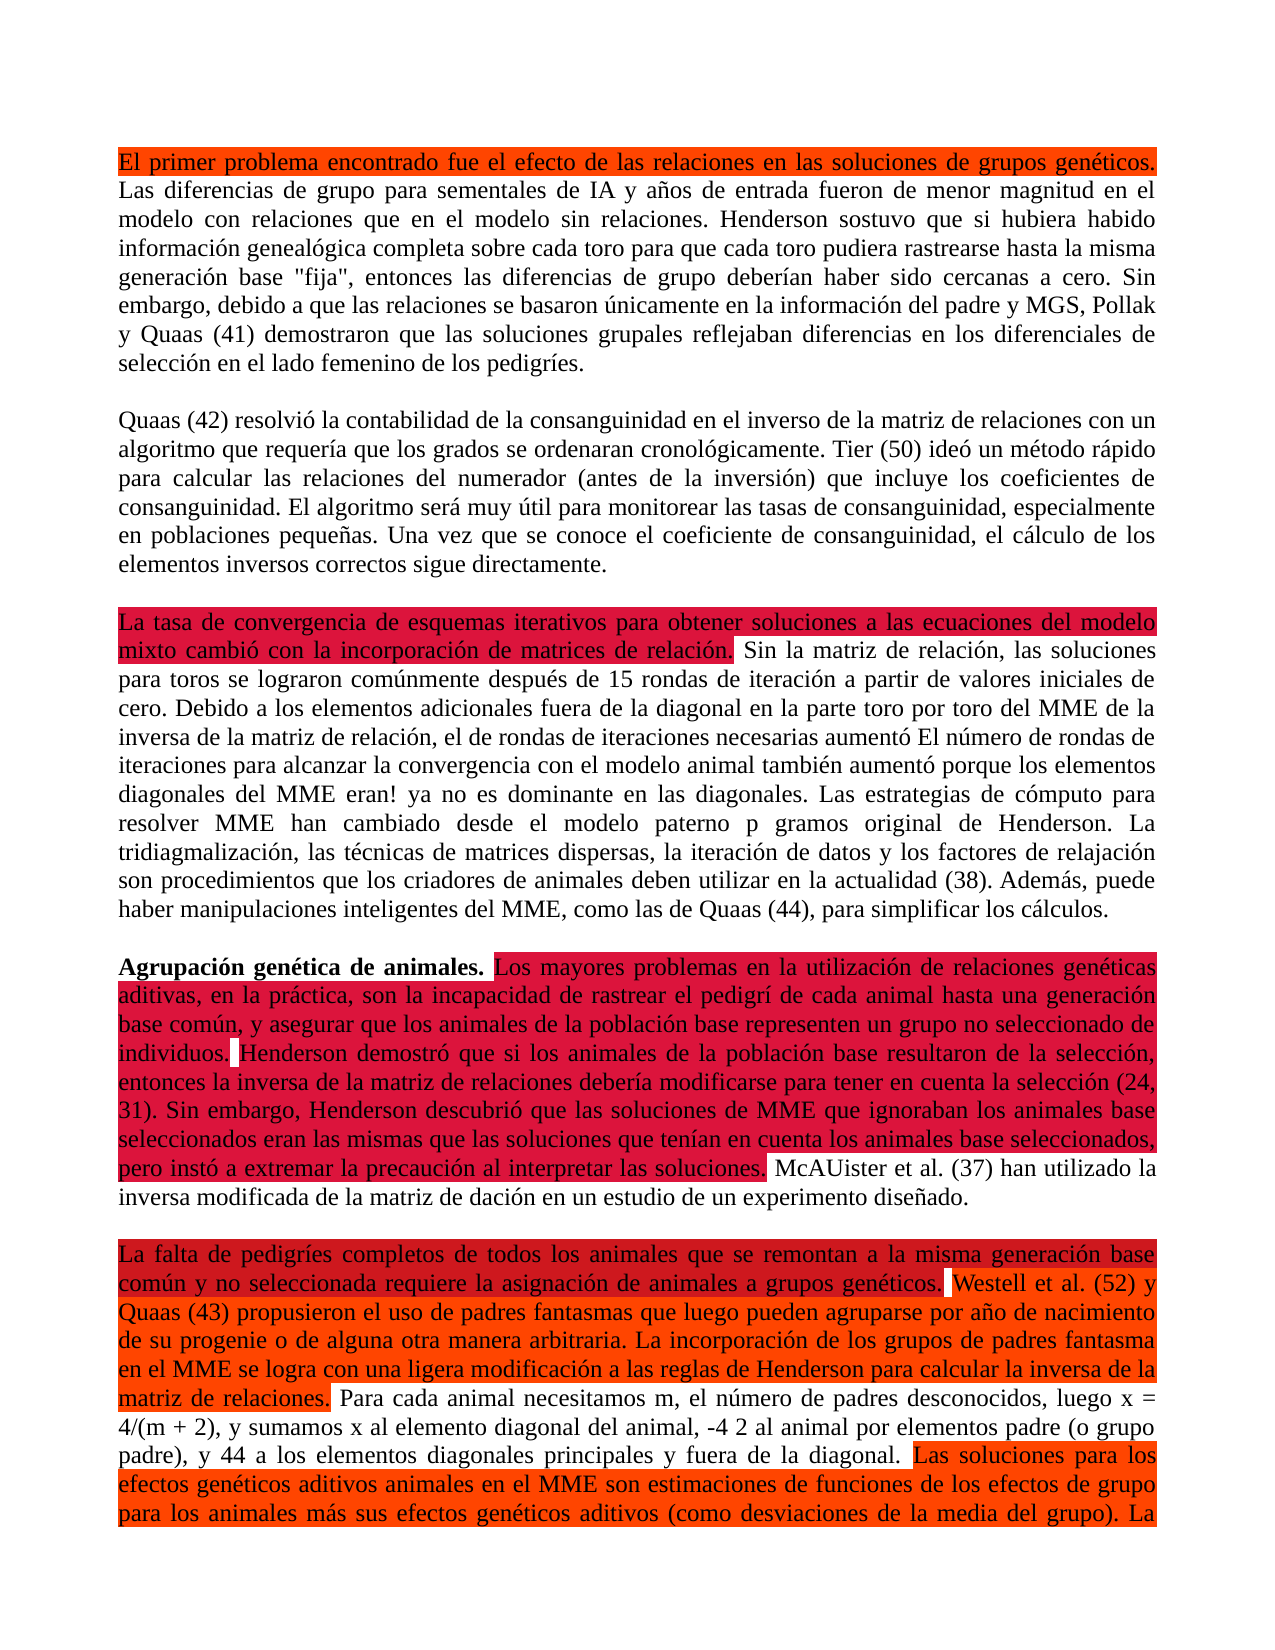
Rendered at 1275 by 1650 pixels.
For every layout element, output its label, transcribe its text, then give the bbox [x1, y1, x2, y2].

text Quaas (42) resolvió la contabilidad de la consanguinidad en el inverso de la matriz de relaciones con un algoritmo que requería que los grados se ordenaran cronológicamente. Tier (50) ideó un método rápido para calcular las relaciones del numerador (antes de la inversión) que incluye los coeficientes de consanguinidad. El algoritmo será muy útil para monitorear las tasas de consanguinidad, especialmente en poblaciones pequeñas. Una vez que se conoce el coeficiente de consanguinidad, el cálculo de los elementos inversos correctos sigue directamente. [118, 406, 1157, 578]
text El primer problema encontrado fue el efecto de las relaciones en las soluciones de grupos genéticos. Las diferencias de grupo para sementales de IA y años de entrada fueron de menor magnitud en el modelo con relaciones que en el modelo sin relaciones. Henderson sostuvo que si hubiera habido información genealógica completa sobre cada toro para que cada toro pudiera rastrearse hasta la misma generación base "fija", entonces las diferencias de grupo deberían haber sido cercanas a cero. Sin embargo, debido a que las relaciones se basaron únicamente en la información del padre y MGS, Pollak y Quaas (41) demostraron que las soluciones grupales reflejaban diferencias en los diferenciales de selección en el lado femenino de los pedigríes. [118, 147, 1157, 377]
text La tasa de convergencia de esquemas iterativos para obtener soluciones a las ecuaciones del modelo mixto cambió con la incorporación de matrices de relación. Sin la matriz de relación, las soluciones para toros se lograron comúnmente después de 15 rondas de iteración a partir de valores iniciales de cero. Debido a los elementos adicionales fuera de la diagonal en la parte toro por toro del MME de la inversa de la matriz de relación, el de rondas de iteraciones necesarias aumentó El número de rondas de iteraciones para alcanzar la convergencia con el modelo animal también aumentó porque los elementos diagonales del MME eran! ya no es dominante en las diagonales. Las estrategias de cómputo para resolver MME han cambiado desde el modelo paterno p gramos original de Henderson. La tridiagmalización, las técnicas de matrices dispersas, la iteración de datos y los factores de relajación son procedimientos que los criadores de animales deben utilizar en la actualidad (38). Además, puede haber manipulaciones inteligentes del MME, como las de Quaas (44), para simplificar los cálculos. [118, 607, 1157, 923]
text Agrupación genética de animales. Los mayores problemas en la utilización de relaciones genéticas aditivas, en la práctica, son la incapacidad de rastrear el pedigrí de cada animal hasta una generación base común, y asegurar que los animales de la población base representen un grupo no seleccionado de individuos. Henderson demostró que si los animales de la población base resultaron de la selección, entonces la inversa de la matriz de relaciones debería modificarse para tener en cuenta la selección (24, 31). Sin embargo, Henderson descubrió que las soluciones de MME que ignoraban los animales base seleccionados eran las mismas que las soluciones que tenían en cuenta los animales base seleccionados, pero instó a extremar la precaución al interpretar las soluciones. McAUister et al. (37) han utilizado la inversa modificada de la matriz de dación en un estudio de un experimento diseñado. [118, 952, 1157, 1211]
text La falta de pedigríes completos de todos los animales que se remontan a la misma generación base común y no seleccionada requiere la asignación de animales a grupos genéticos. Westell et al. (52) y Quaas (43) propusieron el uso de padres fantasmas que luego pueden agruparse por año de nacimiento de su progenie o de alguna otra manera arbitraria. La incorporación de los grupos de padres fantasma en el MME se logra con una ligera modificación a las reglas de Henderson para calcular la inversa de la matriz de relaciones. Para cada animal necesitamos m, el número de padres desconocidos, luego x = 4/(m + 2), y sumamos x al elemento diagonal del animal, -4 2 al animal por elementos padre (o grupo padre), y 44 a los elementos diagonales principales y fuera de la diagonal. Las soluciones para los efectos genéticos aditivos animales en el MME son estimaciones de funciones de los efectos de grupo para los animales más sus efectos genéticos aditivos (como desviaciones de la media del grupo). La [118, 1239, 1157, 1527]
